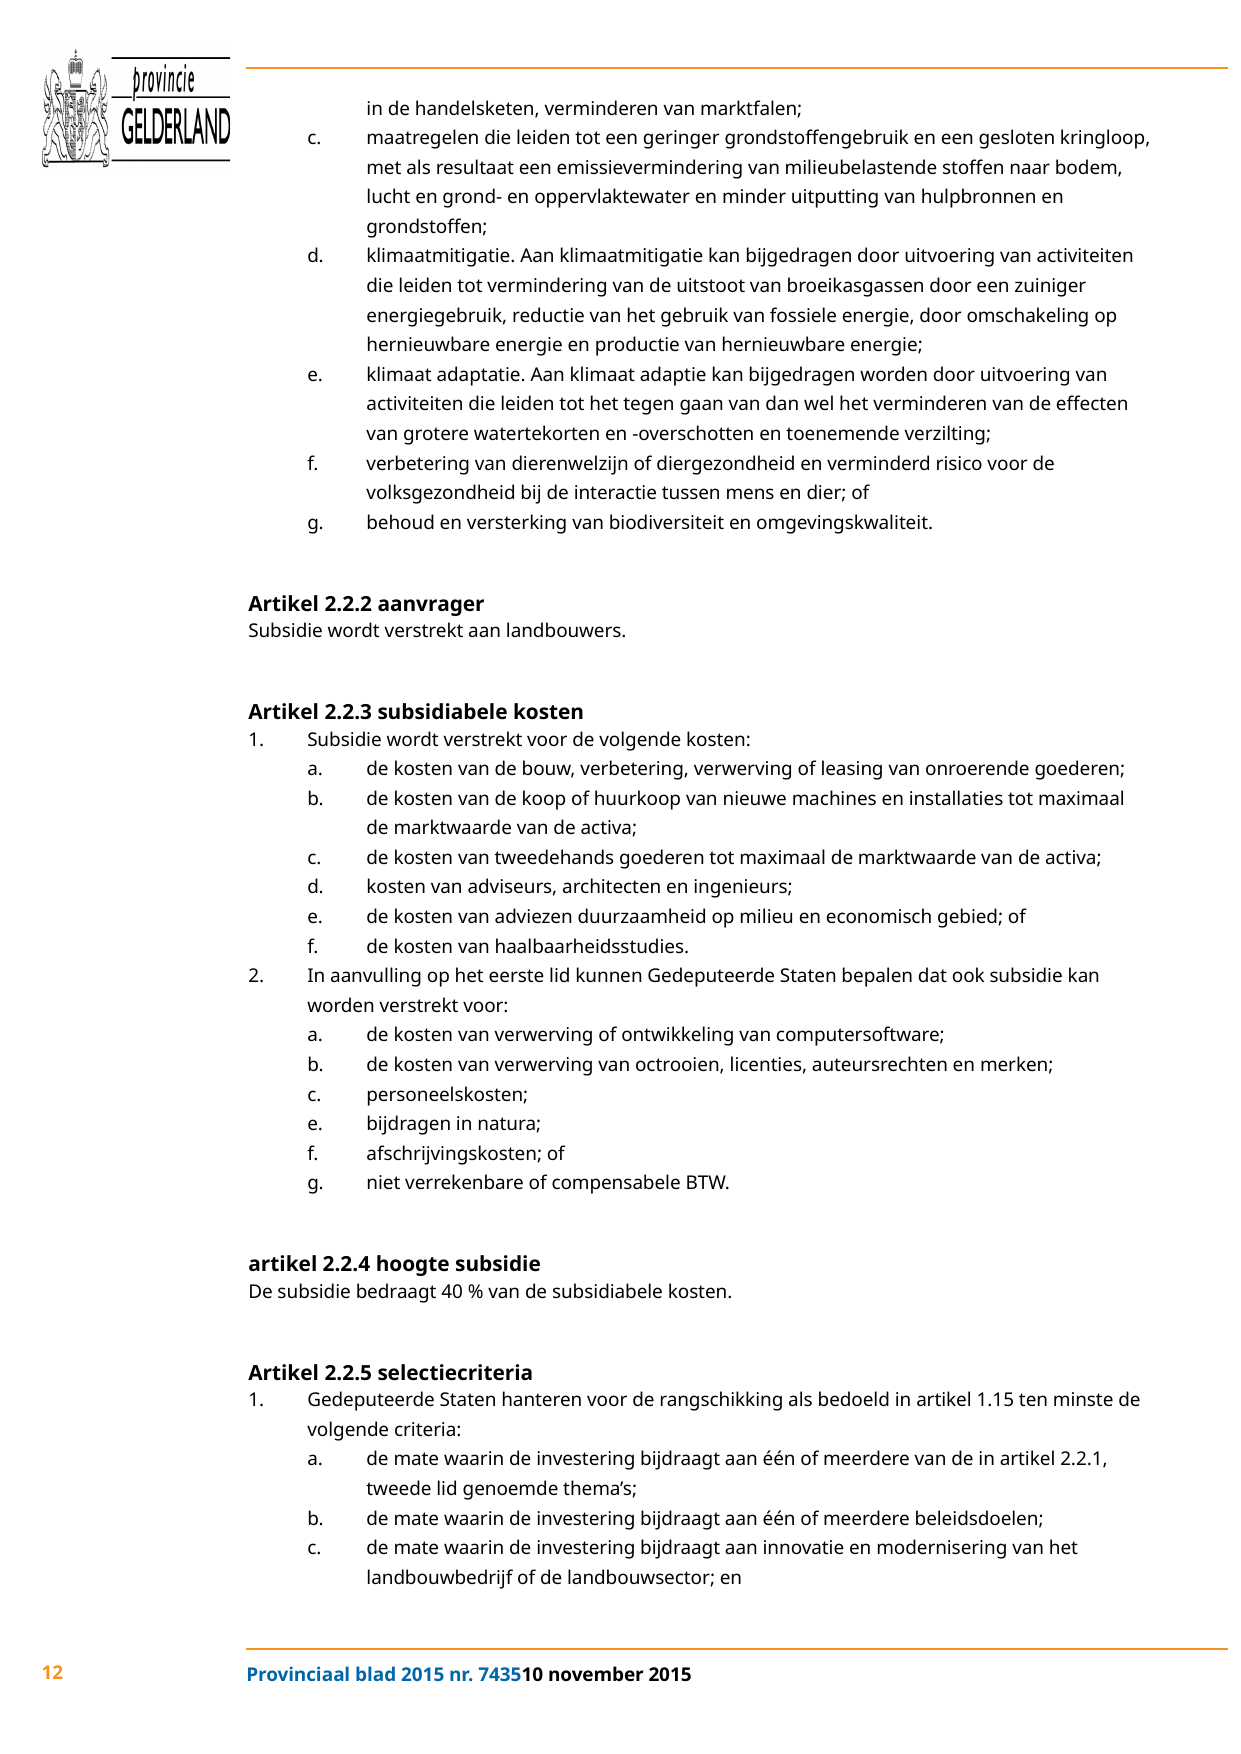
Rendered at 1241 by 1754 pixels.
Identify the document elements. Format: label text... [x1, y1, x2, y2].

list de mate waarin de investering bijdraagt aan één of meerdere beleidsdoelen; [307, 1505, 1152, 1531]
list de kosten van de bouw, verbetering, verwerving of leasing van onroerende goederen; [307, 755, 1152, 781]
list de mate waarin de investering bijdraagt aan één of meerdere van de in artikel 2.2.1, tweede lid genoemde thema’s; [307, 1446, 1152, 1501]
list niet verrekenbare of compensabele BTW. [307, 1169, 1152, 1195]
list verbetering van dierenwelzijn of diergezondheid en verminderd risico voor de volksgezondheid bij de interactie tussen mens en dier; of [307, 450, 1152, 505]
list in de handelsketen, verminderen van marktfalen; [307, 95, 1152, 121]
text artikel 2.2.4 hoogte subsidie [248, 1249, 1152, 1278]
list de kosten van adviezen duurzaamheid op milieu en economisch gebied; of [307, 903, 1152, 929]
list de kosten van verwerving of ontwikkeling van computersoftware; [307, 1022, 1152, 1047]
list kosten van adviseurs, architecten en ingenieurs; [307, 874, 1152, 899]
list de kosten van de koop of huurkoop van nieuwe machines en installaties tot maximaal de marktwaarde van de activa; [307, 785, 1152, 840]
list Subsidie wordt verstrekt voor de volgende kosten: [248, 726, 1152, 752]
list de kosten van haalbaarheidsstudies. [307, 933, 1152, 959]
picture [41, 47, 231, 172]
list bijdragen in natura; [307, 1110, 1152, 1136]
list behoud en versterking van biodiversiteit en omgevingskwaliteit. [307, 509, 1152, 535]
list klimaat adaptatie. Aan klimaat adaptie kan bijgedragen worden door uitvoering van activiteiten die leiden tot het tegen gaan van dan wel het verminderen van de effecten van grotere watertekorten en -overschotten en toenemende verzilting; [307, 361, 1152, 446]
list de kosten van tweedehands goederen tot maximaal de marktwaarde van de activa; [307, 844, 1152, 870]
list In aanvulling op het eerste lid kunnen Gedeputeerde Staten bepalen dat ook subsidie kan worden verstrekt voor: [248, 962, 1152, 1018]
text Artikel 2.2.2 aanvrager [248, 589, 1152, 617]
text Subsidie wordt verstrekt aan landbouwers. [248, 617, 1152, 643]
list Gedeputeerde Staten hanteren voor de rangschikking als bedoeld in artikel 1.15 ten minste de volgende criteria: [248, 1386, 1152, 1442]
text Artikel 2.2.3 subsidiabele kosten [248, 697, 1152, 726]
list de mate waarin de investering bijdraagt aan innovatie en modernisering van het landbouwbedrijf of de landbouwsector; en [307, 1534, 1152, 1590]
list de kosten van verwerving van octrooien, licenties, auteursrechten en merken; [307, 1051, 1152, 1077]
list maatregelen die leiden tot een geringer grondstoffengebruik en een gesloten kringloop, met als resultaat een emissievermindering van milieubelastende stoffen naar bodem, lucht en grond- en oppervlaktewater en minder uitputting van hulpbronnen en grondstoffen; [307, 124, 1152, 239]
list afschrijvingskosten; of [307, 1140, 1152, 1166]
list personeelskosten; [307, 1081, 1152, 1107]
text Artikel 2.2.5 selectiecriteria [248, 1358, 1152, 1386]
text De subsidie bedraagt 40 % van de subsidiabele kosten. [248, 1278, 1152, 1304]
list klimaatmitigatie. Aan klimaatmitigatie kan bijgedragen door uitvoering van activiteiten die leiden tot vermindering van de uitstoot van broeikasgassen door een zuiniger energiegebruik, reductie van het gebruik van fossiele energie, door omschakeling op hernieuwbare energie en productie van hernieuwbare energie; [307, 243, 1152, 357]
